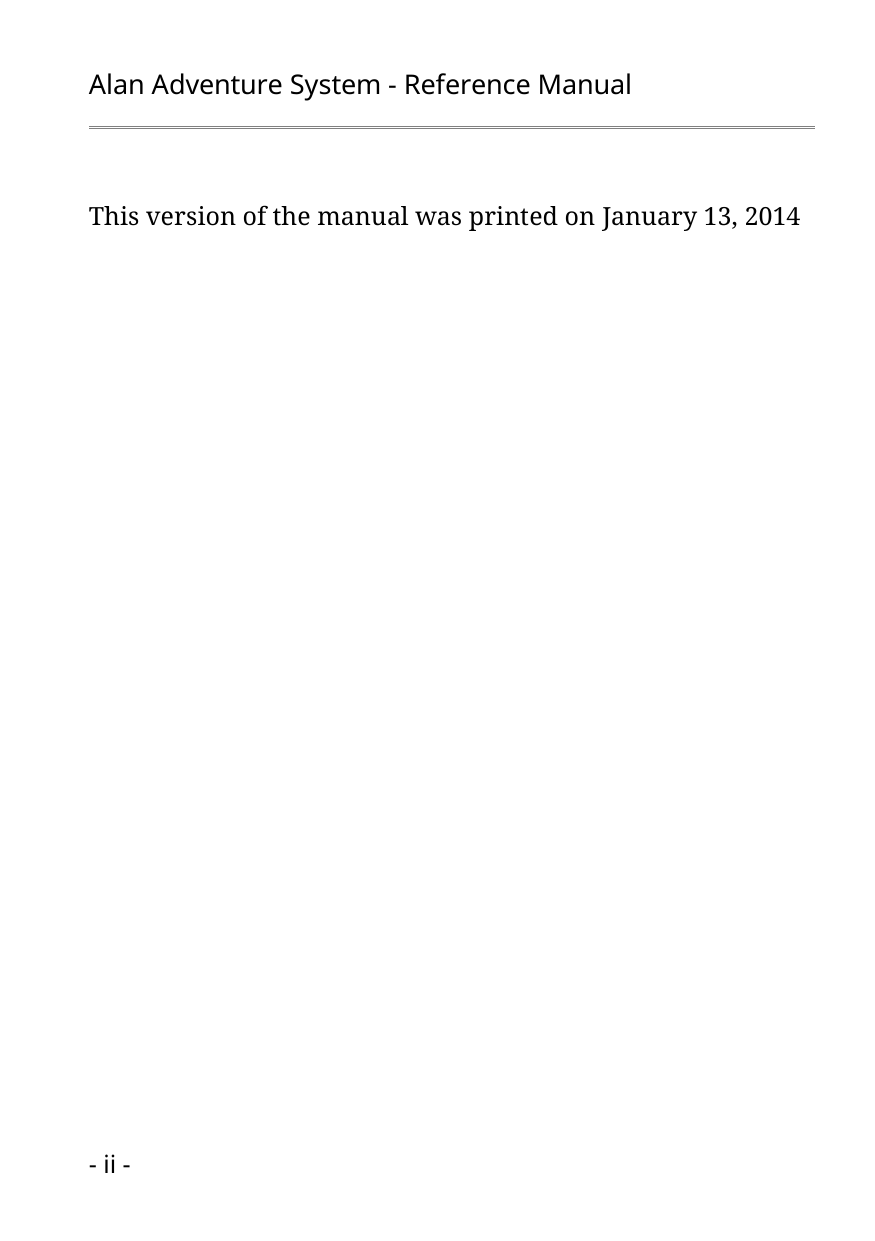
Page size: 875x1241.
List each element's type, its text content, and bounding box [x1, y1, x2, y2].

text This version of the manual was printed on January 13, 2014 [88, 199, 815, 233]
